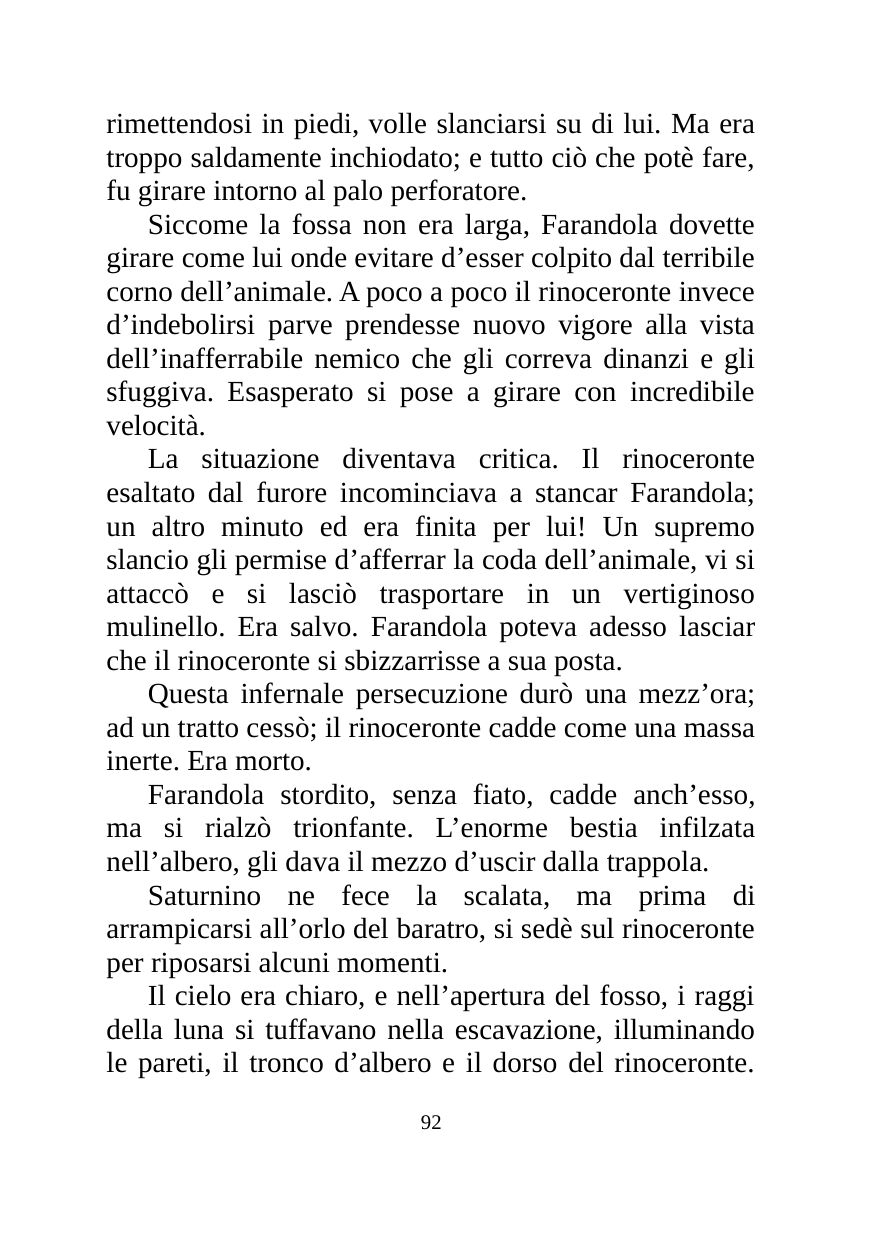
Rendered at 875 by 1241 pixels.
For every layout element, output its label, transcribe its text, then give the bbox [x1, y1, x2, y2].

text Il cielo era chiaro, e nell’apertura del fosso, i raggi della luna si tuffavano nella escavazione, illuminando le pareti, il tronco d’albero e il dorso del rinoceronte. [106, 978, 756, 1079]
text rimettendosi in piedi, volle slanciarsi su di lui. Ma era troppo saldamente inchiodato; e tutto ciò che potè fare, fu girare intorno al palo perforatore. [106, 106, 756, 207]
text Farandola stordito, senza fiato, cadde anch’esso, ma si rialzò trionfante. L’enorme bestia infilzata nell’albero, gli dava il mezzo d’uscir dalla trappola. [106, 777, 756, 878]
text Questa infernale persecuzione durò una mezz’ora; ad un tratto cessò; il rinoceronte cadde come una massa inerte. Era morto. [106, 676, 756, 777]
text La situazione diventava critica. Il rinoceronte esaltato dal furore incominciava a stancar Farandola; un altro minuto ed era finita per lui! Un supremo slancio gli permise d’afferrar la coda dell’animale, vi si attaccò e si lasciò trasportare in un vertiginoso mulinello. Era salvo. Farandola poteva adesso lasciar che il rinoceronte si sbizzarrisse a sua posta. [106, 442, 756, 676]
text Saturnino ne fece la scalata, ma prima di arrampicarsi all’orlo del baratro, si sedè sul rinoceronte per riposarsi alcuni momenti. [106, 878, 756, 978]
text Siccome la fossa non era larga, Farandola dovette girare come lui onde evitare d’esser colpito dal terribile corno dell’animale. A poco a poco il rinoceronte invece d’indebolirsi parve prendesse nuovo vigore alla vista dell’inafferrabile nemico che gli correva dinanzi e gli sfuggiva. Esasperato si pose a girare con incredibile velocità. [106, 207, 756, 442]
